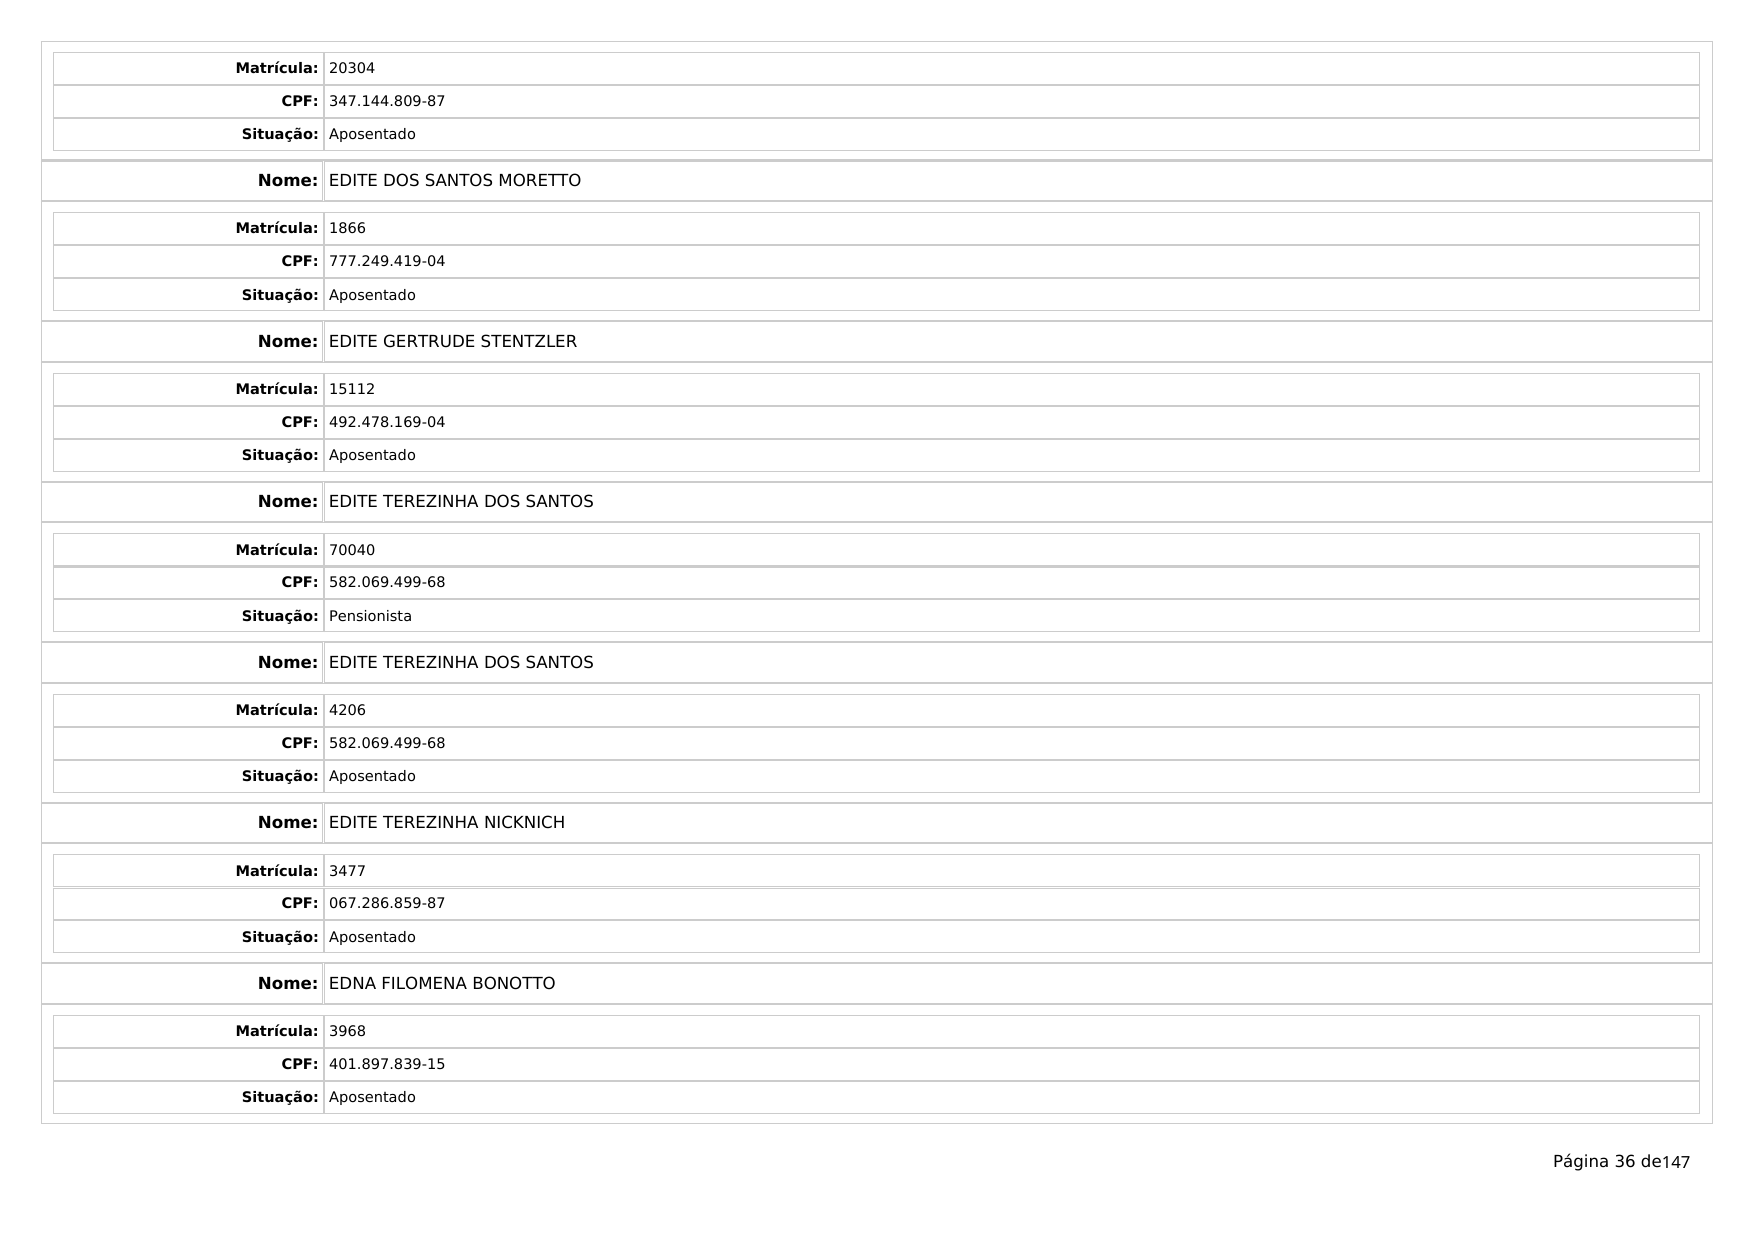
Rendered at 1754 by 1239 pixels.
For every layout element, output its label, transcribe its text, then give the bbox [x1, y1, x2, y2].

table_header [324, 46, 1700, 52]
table_cell [42, 684, 1712, 802]
table_cell [1713, 1142, 1753, 1182]
table_cell 20304 [325, 53, 1699, 84]
table_cell 15112 [325, 374, 1699, 405]
table_header [324, 527, 1700, 533]
table_cell [46, 599, 53, 632]
table_header [324, 1009, 1700, 1015]
table_header [324, 848, 1700, 854]
table_cell [1708, 212, 1712, 245]
table_header [46, 206, 53, 212]
table_cell [1700, 920, 1708, 953]
table_cell Aposentado [325, 1082, 1699, 1113]
table_cell [1708, 118, 1712, 151]
table_cell [1713, 1124, 1753, 1142]
table_cell [42, 202, 1712, 320]
table_cell Aposentado [325, 761, 1699, 792]
table_header [1700, 688, 1708, 694]
table_cell [1713, 161, 1753, 201]
table_header [324, 367, 1700, 373]
table_cell 582.069.499-68 [325, 568, 1699, 598]
table_cell [1700, 85, 1708, 118]
table_cell [41, 1124, 323, 1142]
table_cell [1708, 85, 1712, 118]
table_cell CPF: [54, 246, 323, 277]
table_cell [46, 1048, 53, 1081]
table_cell Situação: [54, 600, 323, 631]
table_header [46, 527, 53, 533]
table_cell [1713, 362, 1753, 482]
table_cell [0, 1142, 41, 1182]
table_cell Situação: [54, 119, 323, 150]
table_cell [0, 161, 41, 201]
table_cell [1708, 373, 1712, 406]
table_cell [1700, 245, 1708, 278]
table_cell [0, 1124, 41, 1142]
table_header [46, 1009, 53, 1015]
table_cell [46, 439, 53, 472]
table_cell CPF: [54, 889, 323, 919]
table_header [46, 367, 53, 373]
table_cell [46, 920, 53, 953]
table_cell [0, 41, 41, 161]
table_header [46, 688, 53, 694]
table_cell [0, 642, 41, 683]
table_cell Aposentado [325, 440, 1699, 471]
table_cell Matrícula: [54, 213, 323, 244]
table_cell [46, 245, 53, 278]
table_header [53, 206, 324, 212]
table_cell [0, 1004, 41, 1124]
table_cell [1708, 245, 1712, 278]
table_cell [1713, 41, 1753, 161]
table_header [1700, 848, 1708, 854]
table_cell [1708, 406, 1712, 439]
table_cell 067.286.859-87 [325, 889, 1699, 919]
table_cell Página 36 de [1531, 1142, 1662, 1182]
table_header [46, 46, 53, 52]
table_cell [1713, 201, 1753, 321]
table_cell [1700, 888, 1708, 920]
table_cell Matrícula: [54, 374, 323, 405]
table_header [1700, 46, 1708, 52]
table_cell [46, 533, 53, 566]
table_cell Situação: [54, 440, 323, 471]
table_cell [1708, 1081, 1712, 1114]
table_cell [1700, 694, 1708, 727]
table_cell 401.897.839-15 [325, 1049, 1699, 1080]
table_cell EDNA FILOMENA BONOTTO [325, 964, 1712, 1003]
table_cell [1700, 212, 1708, 245]
table_cell [46, 1081, 53, 1114]
table_header [0, 0, 41, 41]
table_header [324, 206, 1700, 212]
table_header [1700, 206, 1708, 212]
table_cell Aposentado [325, 119, 1699, 150]
table_header [53, 1009, 324, 1015]
table_header [53, 688, 324, 694]
table_header [1531, 0, 1662, 41]
table_cell Matrícula: [54, 1016, 323, 1047]
table_cell [1713, 803, 1753, 843]
table_cell Aposentado [325, 921, 1699, 952]
table_cell [1700, 760, 1708, 793]
table_cell EDITE GERTRUDE STENTZLER [325, 322, 1712, 361]
table_cell [1700, 406, 1708, 439]
table_cell [0, 683, 41, 803]
table_cell Nome: [42, 643, 322, 682]
table_header [53, 46, 324, 52]
table_cell [0, 321, 41, 362]
table_cell 492.478.169-04 [325, 407, 1699, 438]
table_header [41, 0, 323, 41]
table_cell Nome: [42, 322, 322, 361]
table_cell [1700, 533, 1708, 566]
table_header [1662, 0, 1713, 41]
table_cell [1531, 1124, 1662, 1142]
table_cell Matrícula: [54, 53, 323, 84]
table_cell [0, 482, 41, 522]
table_cell [1713, 321, 1753, 362]
table_cell [46, 1015, 53, 1048]
table_cell EDITE TEREZINHA DOS SANTOS [325, 643, 1712, 682]
table_cell [1713, 843, 1753, 963]
table_cell [1662, 1124, 1713, 1142]
table_cell [46, 888, 53, 920]
table_cell [46, 85, 53, 118]
table_cell EDITE TEREZINHA DOS SANTOS [325, 483, 1712, 521]
table_cell [1713, 963, 1753, 1004]
table_cell CPF: [54, 568, 323, 598]
table_cell [1700, 727, 1708, 760]
table_cell [42, 42, 1712, 159]
table_cell [46, 566, 53, 599]
table_header [1700, 527, 1708, 533]
table_cell Matrícula: [54, 855, 323, 886]
table_cell [1708, 566, 1712, 599]
table_header [53, 367, 324, 373]
table_cell Nome: [42, 162, 322, 200]
table_cell [0, 803, 41, 843]
table_cell [46, 373, 53, 406]
table_cell [1700, 1015, 1708, 1048]
table_cell [0, 522, 41, 642]
table_cell 147 [1662, 1142, 1713, 1182]
table_cell [1700, 118, 1708, 151]
table_cell [324, 1124, 1531, 1142]
table_cell [1708, 599, 1712, 632]
table_cell [1700, 1081, 1708, 1114]
table_cell Matrícula: [54, 534, 323, 565]
table_cell [0, 843, 41, 963]
table_cell Pensionista [325, 600, 1699, 631]
table_cell [1708, 439, 1712, 472]
table_cell [1700, 1048, 1708, 1081]
table_cell Matrícula: [54, 695, 323, 726]
table_cell CPF: [54, 728, 323, 759]
table_cell [46, 118, 53, 151]
table_cell 3477 [325, 855, 1699, 886]
table_header [324, 0, 1531, 41]
table_cell Situação: [54, 921, 323, 952]
table_header [324, 688, 1700, 694]
table_cell Nome: [42, 964, 322, 1003]
table_cell [46, 694, 53, 727]
table_cell [1700, 566, 1708, 599]
table_cell [1708, 888, 1712, 920]
table_cell [1708, 1015, 1712, 1048]
table_cell [1700, 373, 1708, 406]
table_cell [1700, 599, 1708, 632]
table_cell [1713, 482, 1753, 522]
table_cell [1713, 642, 1753, 683]
table_cell [46, 727, 53, 760]
table_cell Nome: [42, 804, 322, 842]
table_header [1700, 367, 1708, 373]
table_cell [42, 1005, 1712, 1123]
table_cell [1708, 727, 1712, 760]
table_cell [46, 760, 53, 793]
table_cell EDITE TEREZINHA NICKNICH [325, 804, 1712, 842]
table_cell Situação: [54, 279, 323, 310]
table_cell EDITE DOS SANTOS MORETTO [325, 162, 1712, 200]
table_cell [0, 362, 41, 482]
table_cell [46, 52, 53, 85]
table_cell CPF: [54, 407, 323, 438]
table_cell [1708, 760, 1712, 793]
table_cell [41, 1142, 323, 1182]
table_cell [1708, 1048, 1712, 1081]
table_cell [42, 523, 1712, 641]
table_cell [46, 278, 53, 311]
table_cell Nome: [42, 483, 322, 521]
table_cell 1866 [325, 213, 1699, 244]
table_cell 70040 [325, 534, 1699, 565]
table_header [1713, 0, 1753, 41]
table_cell [46, 212, 53, 245]
table_cell [1708, 920, 1712, 953]
table_cell [1708, 533, 1712, 566]
table_cell [1700, 854, 1708, 887]
table_header [46, 848, 53, 854]
table_cell [1708, 694, 1712, 727]
table_cell [1708, 278, 1712, 311]
table_cell [1713, 522, 1753, 642]
table_cell Situação: [54, 761, 323, 792]
table_cell [1713, 683, 1753, 803]
table_cell [1700, 439, 1708, 472]
table_header [53, 527, 324, 533]
table_cell CPF: [54, 86, 323, 117]
table_cell [42, 844, 1712, 962]
table_cell 4206 [325, 695, 1699, 726]
table_cell [1708, 52, 1712, 85]
table_cell [1700, 278, 1708, 311]
table_cell [1700, 52, 1708, 85]
table_cell [46, 406, 53, 439]
table_cell [0, 201, 41, 321]
table_cell 582.069.499-68 [325, 728, 1699, 759]
table_cell [0, 963, 41, 1004]
table_header [53, 848, 324, 854]
table_cell [42, 363, 1712, 481]
table_header [1700, 1009, 1708, 1015]
table_cell CPF: [54, 1049, 323, 1080]
table_cell Aposentado [325, 279, 1699, 310]
table_cell 3968 [325, 1016, 1699, 1047]
table_cell 777.249.419-04 [325, 246, 1699, 277]
table_cell [324, 1142, 1531, 1182]
table_cell 347.144.809-87 [325, 86, 1699, 117]
table_cell Situação: [54, 1082, 323, 1113]
table_cell [1713, 1004, 1753, 1124]
table_cell [1708, 854, 1712, 887]
table_cell [46, 854, 53, 887]
